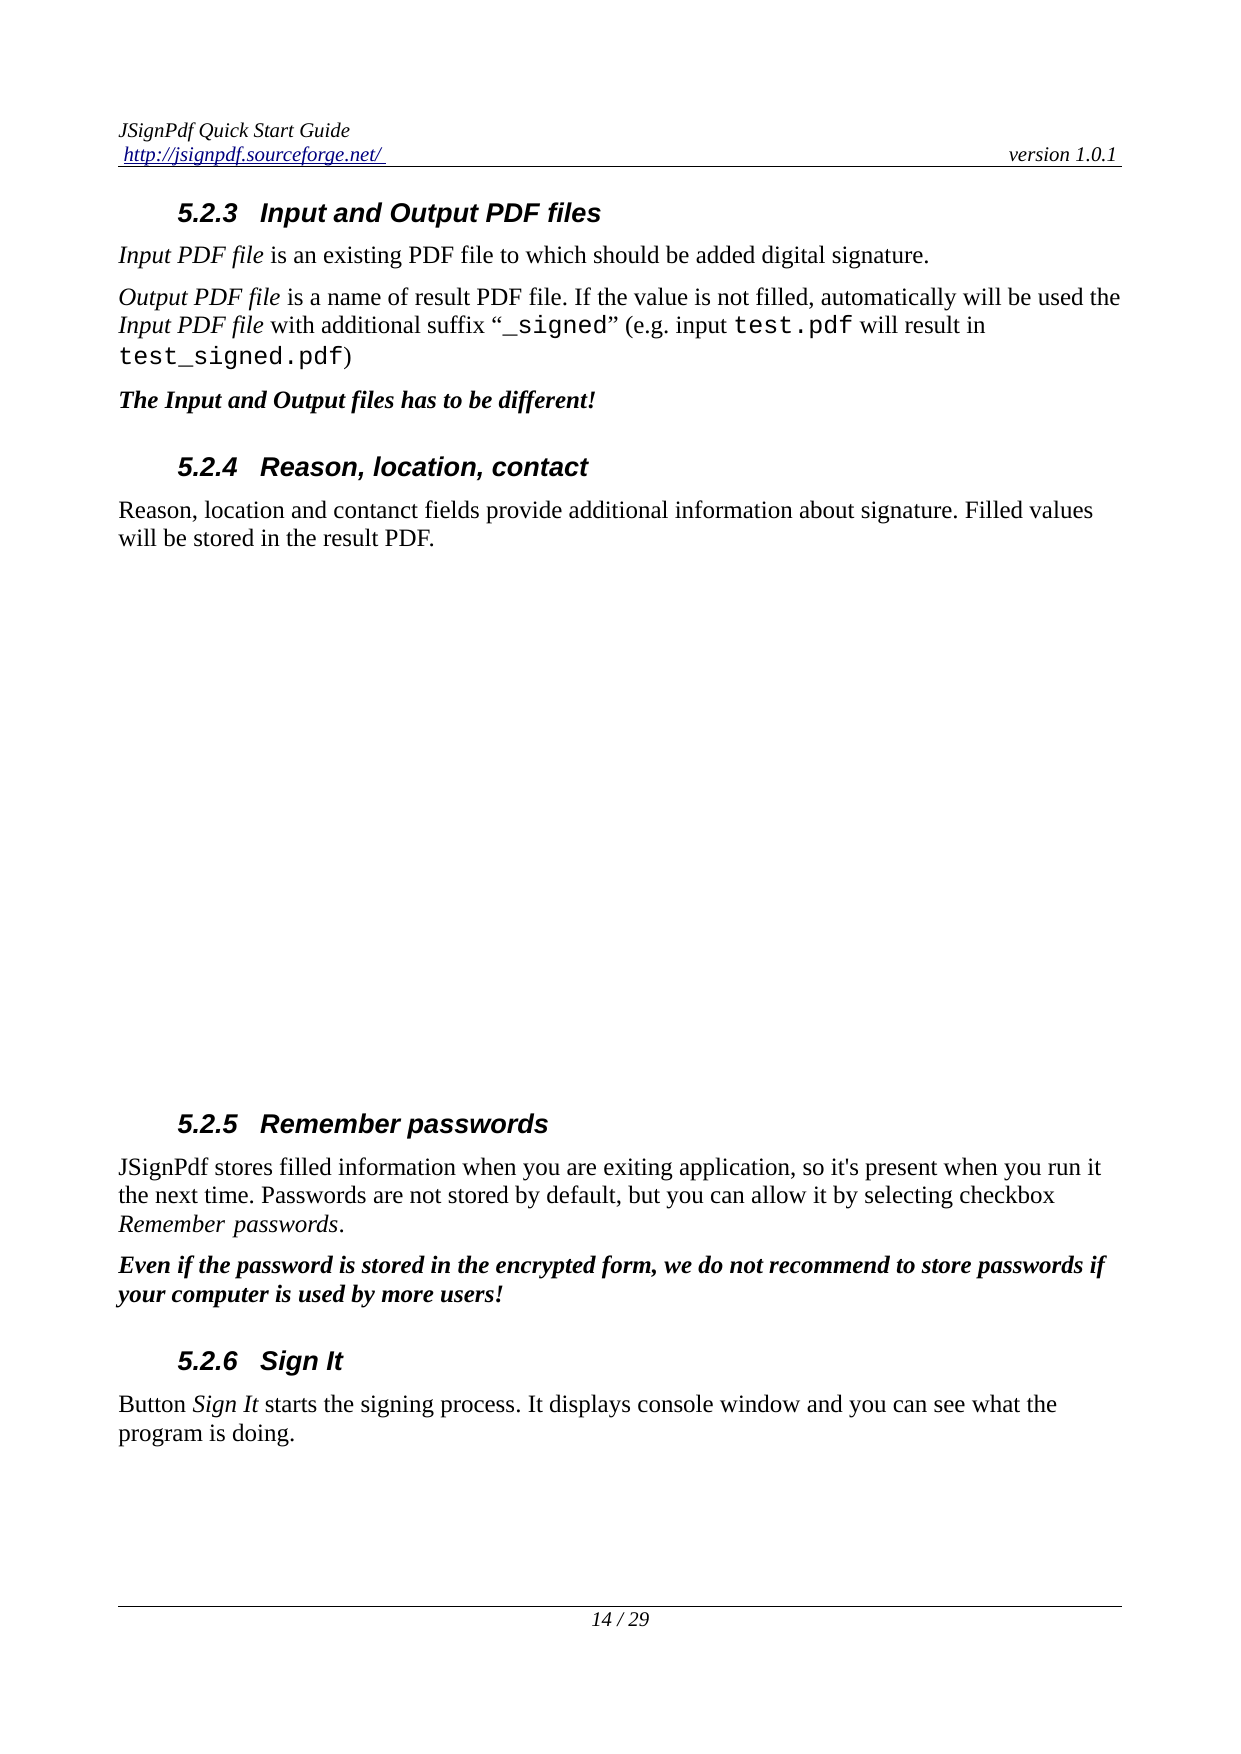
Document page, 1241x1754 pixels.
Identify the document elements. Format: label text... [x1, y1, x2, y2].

text Input PDF file is an existing PDF file to which should be added digital signature. [118, 241, 1122, 269]
subtitle Remember passwords [177, 631, 1122, 1139]
subtitle Sign It [177, 1345, 1122, 1377]
subtitle Reason, location, contact [177, 451, 1122, 482]
text Even if the password is stored in the encrypted form, we do not recommend to store passwords if your computer is used by more users! [118, 1250, 1122, 1308]
text The Input and Output files has to be different! [118, 385, 1122, 413]
text Reason, location and contanct fields provide additional information about signature. Filled values will be stored in the result PDF. [118, 495, 1122, 552]
subtitle Input and Output PDF files [177, 197, 1122, 228]
text JSignPdf stores filled information when you are exiting application, so it's present when you run it the next time. Passwords are not stored by default, but you can allow it by selecting checkbox Remember passwords. [118, 1152, 1122, 1238]
text Output PDF file is a name of result PDF file. If the value is not filled, automatically will be used the Input PDF file with additional suffix “_signed” (e.g. input test.pdf will result in test_signed.pdf) [118, 282, 1122, 372]
text Button Sign It starts the signing process. It displays console window and you can see what the program is doing. [118, 1389, 1122, 1447]
